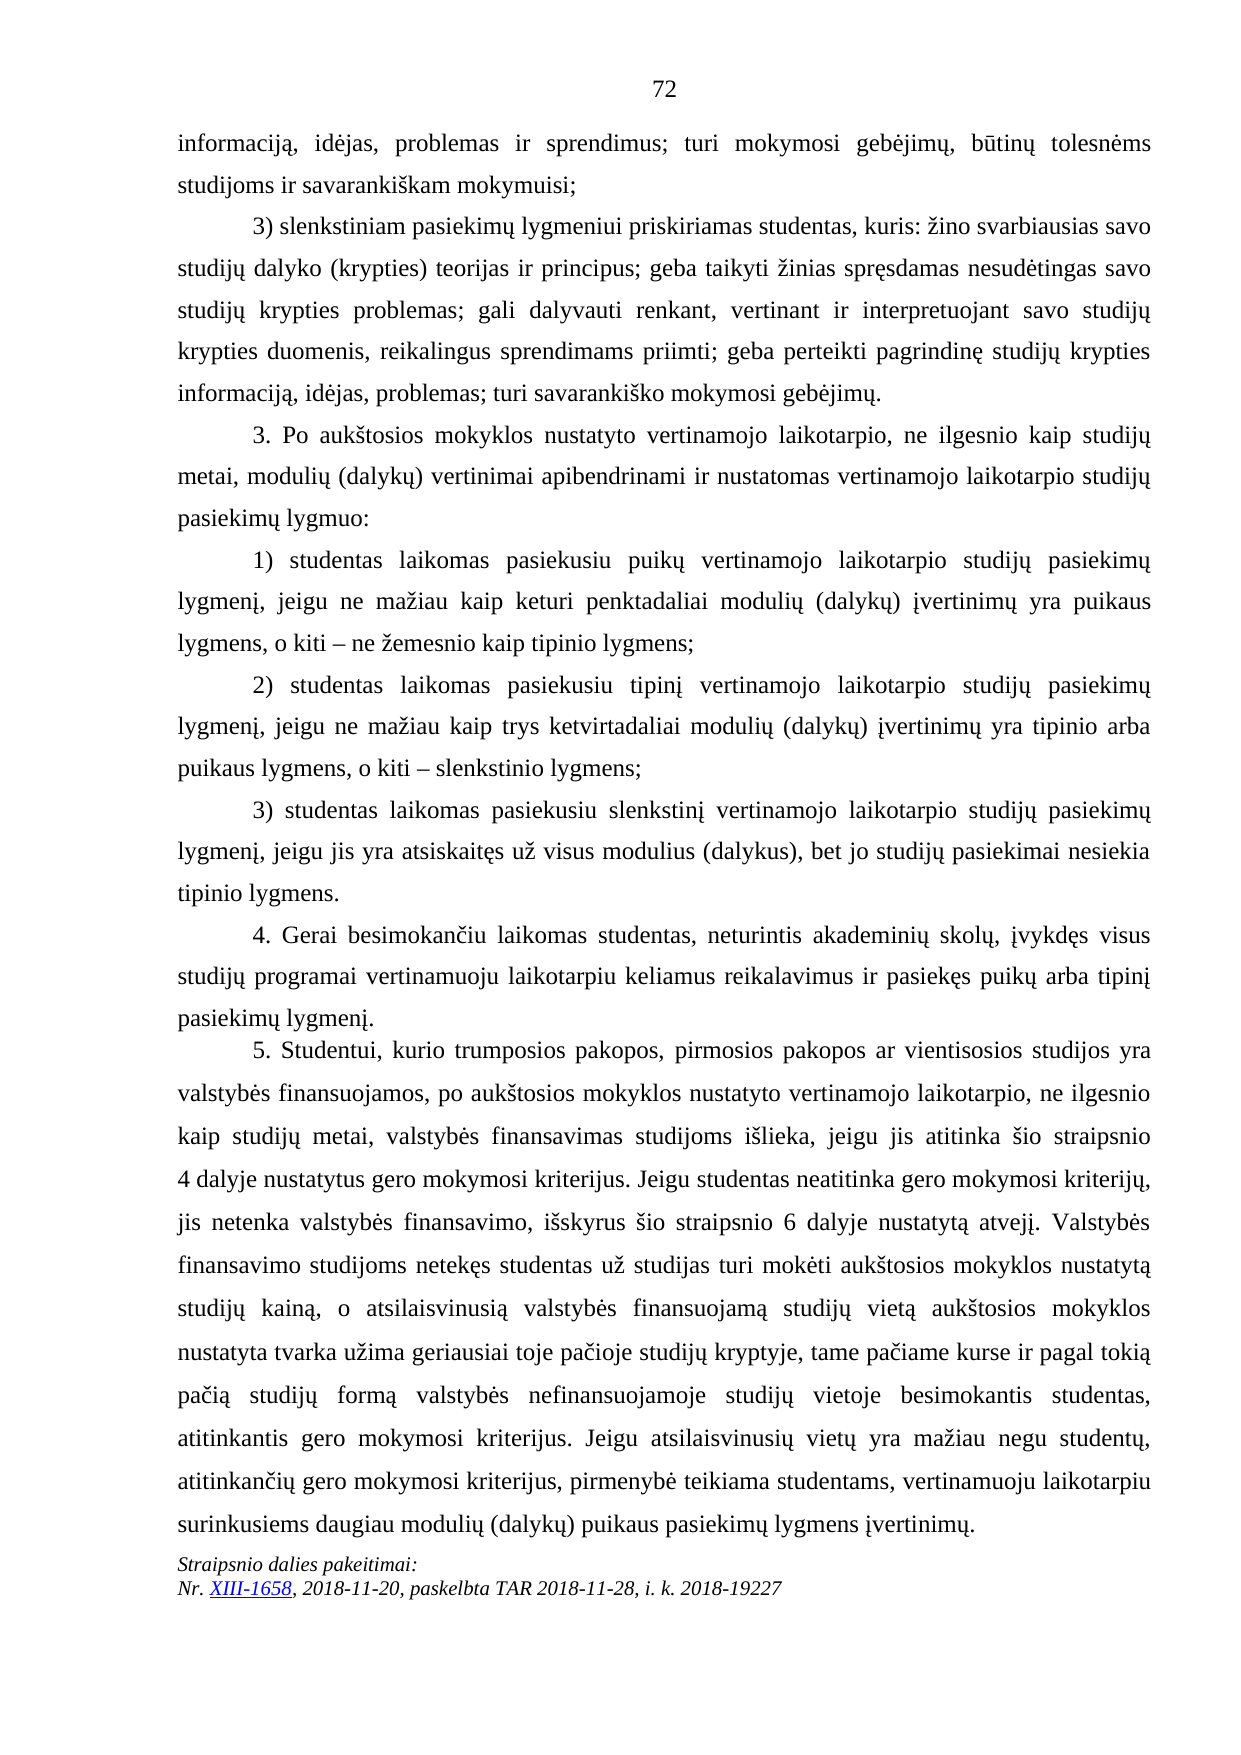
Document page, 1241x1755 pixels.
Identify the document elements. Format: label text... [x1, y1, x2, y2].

text 1) studentas laikomas pasiekusiu puikų vertinamojo laikotarpio studijų pasiekimų lygmenį, jeigu ne mažiau kaip keturi penktadaliai modulių (dalykų) įvertinimų yra puikaus lygmens, o kiti – ne žemesnio kaip tipinio lygmens; [177, 535, 1152, 660]
text 5. Studentui, kurio trumposios pakopos, pirmosios pakopos ar vientisosios studijos yra valstybės finansuojamos, po aukštosios mokyklos nustatyto vertinamojo laikotarpio, ne ilgesnio kaip studijų metai, valstybės finansavimas studijoms išlieka, jeigu jis atitinka šio straipsnio 4 dalyje nustatytus gero mokymosi kriterijus. Jeigu studentas neatitinka gero mokymosi kriterijų, jis netenka valstybės finansavimo, išskyrus šio straipsnio 6 dalyje nustatytą atvejį. Valstybės finansavimo studijoms netekęs studentas už studijas turi mokėti aukštosios mokyklos nustatytą studijų kainą, o atsilaisvinusią valstybės finansuojamą studijų vietą aukštosios mokyklos nustatyta tvarka užima geriausiai toje pačioje studijų kryptyje, tame pačiame kurse ir pagal tokią pačią studijų formą valstybės nefinansuojamoje studijų vietoje besimokantis studentas, atitinkantis gero mokymosi kriterijus. Jeigu atsilaisvinusių vietų yra mažiau negu studentų, atitinkančių gero mokymosi kriterijus, pirmenybė teikiama studentams, vertinamuoju laikotarpiu surinkusiems daugiau modulių (dalykų) puikaus pasiekimų lygmens įvertinimų. [177, 1035, 1152, 1538]
text 4. Gerai besimokančiu laikomas studentas, neturintis akademinių skolų, įvykdęs visus studijų programai vertinamuoju laikotarpiu keliamus reikalavimus ir pasiekęs puikų arba tipinį pasiekimų lygmenį. [177, 910, 1152, 1035]
text Nr. XIII-1658, 2018-11-20, paskelbta TAR 2018-11-28, i. k. 2018-19227 [177, 1576, 1152, 1600]
text Straipsnio dalies pakeitimai: [177, 1552, 1152, 1576]
text informaciją, idėjas, problemas ir sprendimus; turi mokymosi gebėjimų, būtinų tolesnėms studijoms ir savarankiškam mokymuisi; [177, 118, 1152, 201]
text 3. Po aukštosios mokyklos nustatyto vertinamojo laikotarpio, ne ilgesnio kaip studijų metai, modulių (dalykų) vertinimai apibendrinami ir nustatomas vertinamojo laikotarpio studijų pasiekimų lygmuo: [177, 410, 1152, 535]
text 3) studentas laikomas pasiekusiu slenkstinį vertinamojo laikotarpio studijų pasiekimų lygmenį, jeigu jis yra atsiskaitęs už visus modulius (dalykus), bet jo studijų pasiekimai nesiekia tipinio lygmens. [177, 785, 1152, 910]
text 2) studentas laikomas pasiekusiu tipinį vertinamojo laikotarpio studijų pasiekimų lygmenį, jeigu ne mažiau kaip trys ketvirtadaliai modulių (dalykų) įvertinimų yra tipinio arba puikaus lygmens, o kiti – slenkstinio lygmens; [177, 660, 1152, 785]
text 3) slenkstiniam pasiekimų lygmeniui priskiriamas studentas, kuris: žino svarbiausias savo studijų dalyko (krypties) teorijas ir principus; geba taikyti žinias spręsdamas nesudėtingas savo studijų krypties problemas; gali dalyvauti renkant, vertinant ir interpretuojant savo studijų krypties duomenis, reikalingus sprendimams priimti; geba perteikti pagrindinę studijų krypties informaciją, idėjas, problemas; turi savarankiško mokymosi gebėjimų. [177, 201, 1152, 410]
